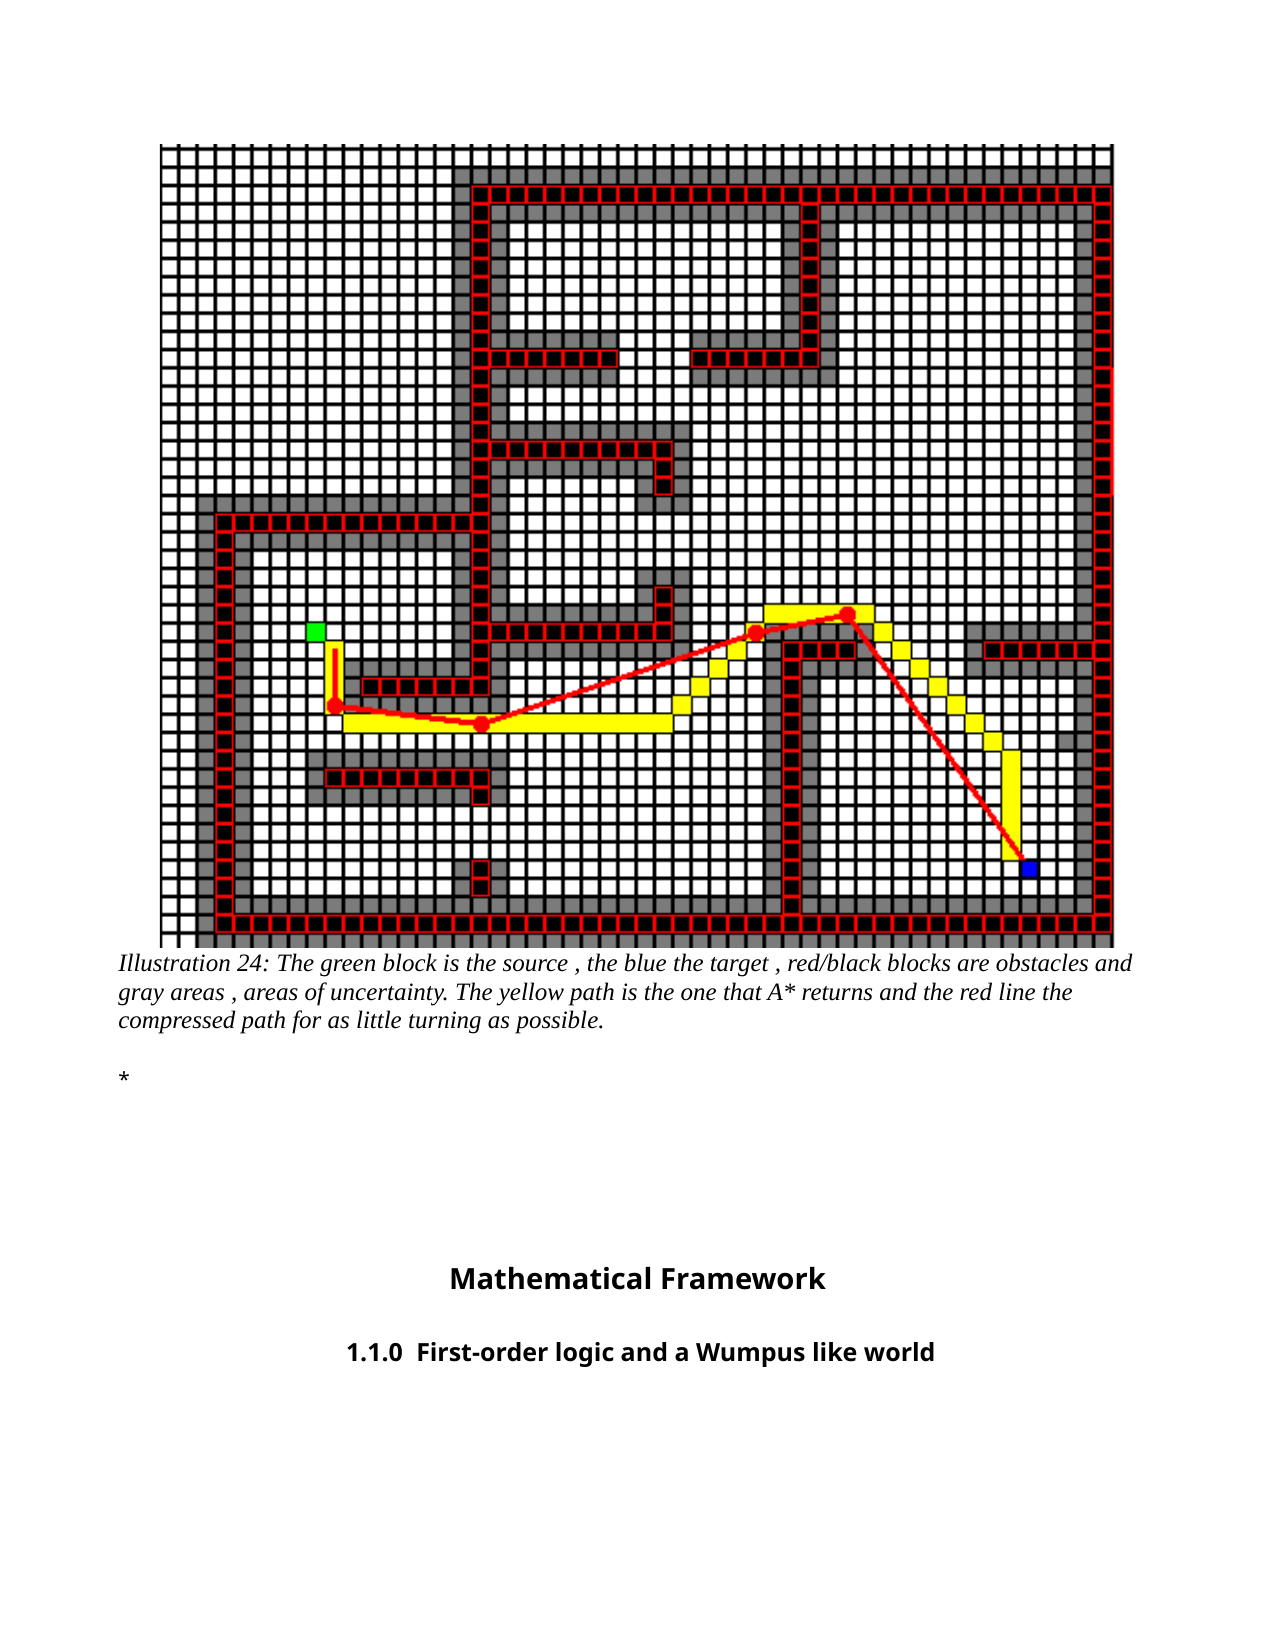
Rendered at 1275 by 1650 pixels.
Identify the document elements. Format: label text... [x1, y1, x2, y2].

text Illustration 24: The green block is the source , the blue the target , red/black blocks are obstacles and gray areas , areas of uncertainty. The yellow path is the one that A* returns and the red line the compressed path for as little turning as possible. [118, 948, 1157, 1034]
text 1.1.0 First-order logic and a Wumpus like world [118, 1335, 1157, 1369]
picture [159, 144, 1116, 948]
text Mathematical Framework [118, 1258, 1157, 1298]
text * [118, 1065, 1157, 1094]
